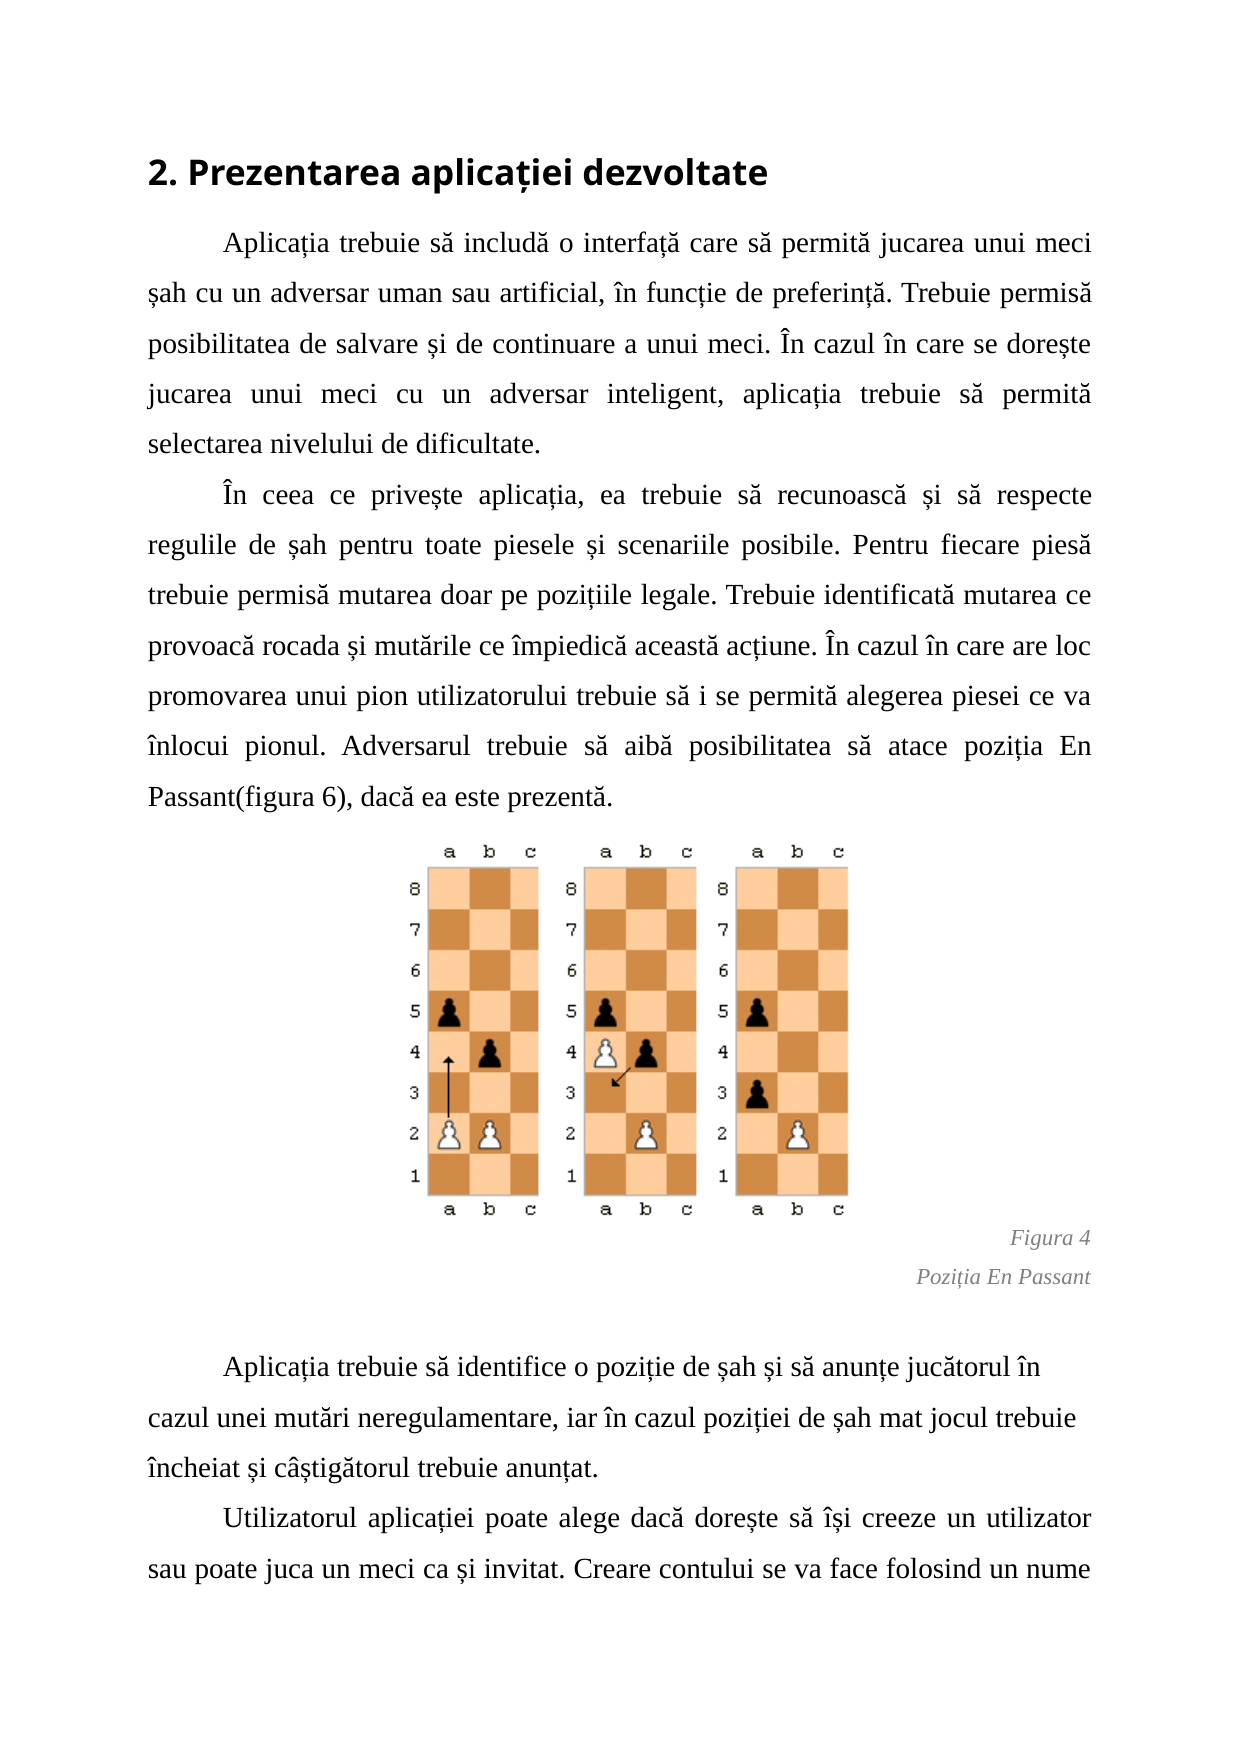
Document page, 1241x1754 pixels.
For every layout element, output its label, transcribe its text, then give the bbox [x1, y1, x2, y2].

text Utilizatorul aplicației poate alege dacă dorește să își creeze un utilizator sau poate juca un meci ca și invitat. Creare contului se va face folosind un nume [148, 1500, 1093, 1584]
text Aplicația trebuie să identifice o poziție de șah și să anunțe jucătorul în cazul unei mutări neregulamentare, iar în cazul poziției de șah mat jocul trebuie încheiat și câștigătorul trebuie anunțat. [148, 1349, 1093, 1484]
text Poziția En Passant [148, 1263, 1093, 1290]
text În ceea ce privește aplicația, ea trebuie să recunoască și să respecte regulile de șah pentru toate piesele și scenariile posibile. Pentru fiecare piesă trebuie permisă mutarea doar pe pozițiile legale. Trebuie identificată mutarea ce provoacă rocada și mutările ce împiedică această acțiune. În cazul în care are loc promovarea unui pion utilizatorului trebuie să i se permită alegerea piesei ce va înlocui pionul. Adversarul trebuie să aibă posibilitatea să atace poziția En Passant(figura 6), dacă ea este prezentă. [148, 477, 1093, 812]
picture [398, 840, 867, 1223]
text Aplicația trebuie să includă o interfață care să permită jucarea unui meci șah cu un adversar uman sau artificial, în funcție de preferință. Trebuie permisă posibilitatea de salvare și de continuare a unui meci. În cazul în care se dorește jucarea unui meci cu un adversar inteligent, aplicația trebuie să permită selectarea nivelului de dificultate. [148, 225, 1093, 460]
text Figura 4 [148, 1224, 1093, 1250]
